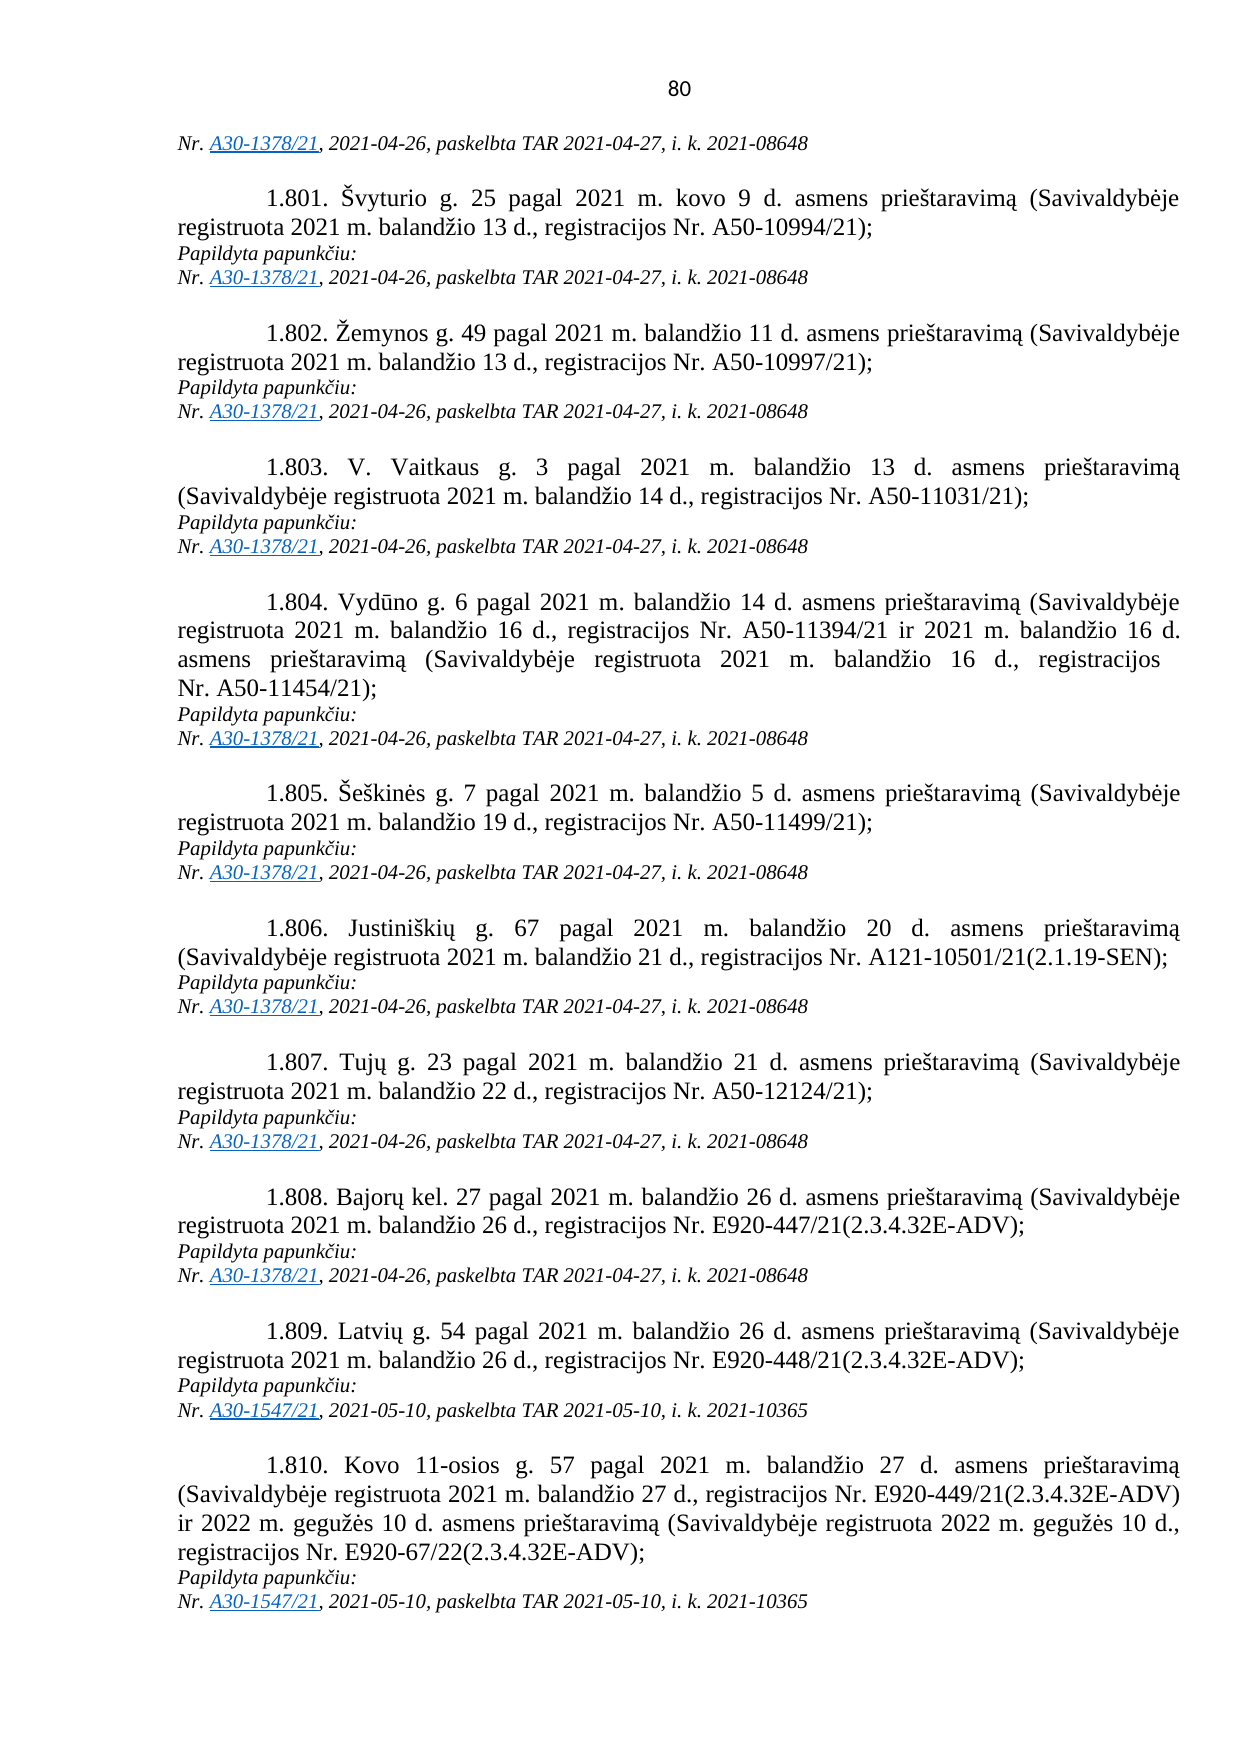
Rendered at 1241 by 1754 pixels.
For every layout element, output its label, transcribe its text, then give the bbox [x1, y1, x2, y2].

text 1.808. Bajorų kel. 27 pagal 2021 m. balandžio 26 d. asmens prieštaravimą (Savivaldybėje registruota 2021 m. balandžio 26 d., registracijos Nr. E920-447/21(2.3.4.32E-ADV); [177, 1182, 1181, 1239]
text 1.809. Latvių g. 54 pagal 2021 m. balandžio 26 d. asmens prieštaravimą (Savivaldybėje registruota 2021 m. balandžio 26 d., registracijos Nr. E920-448/21(2.3.4.32E-ADV); [177, 1316, 1181, 1373]
text Nr. A30-1378/21, 2021-04-26, paskelbta TAR 2021-04-27, i. k. 2021-08648 [177, 534, 1181, 558]
text Papildyta papunkčiu: [177, 375, 1181, 399]
text Nr. A30-1378/21, 2021-04-26, paskelbta TAR 2021-04-27, i. k. 2021-08648 [177, 726, 1181, 750]
text Papildyta papunkčiu: [177, 702, 1181, 726]
text Nr. A30-1378/21, 2021-04-26, paskelbta TAR 2021-04-27, i. k. 2021-08648 [177, 265, 1181, 289]
text Nr. A30-1547/21, 2021-05-10, paskelbta TAR 2021-05-10, i. k. 2021-10365 [177, 1589, 1181, 1613]
text Nr. A30-1378/21, 2021-04-26, paskelbta TAR 2021-04-27, i. k. 2021-08648 [177, 1129, 1181, 1153]
text 1.807. Tujų g. 23 pagal 2021 m. balandžio 21 d. asmens prieštaravimą (Savivaldybėje registruota 2021 m. balandžio 22 d., registracijos Nr. A50-12124/21); [177, 1047, 1181, 1105]
text Nr. A30-1378/21, 2021-04-26, paskelbta TAR 2021-04-27, i. k. 2021-08648 [177, 994, 1181, 1018]
text Nr. A30-1378/21, 2021-04-26, paskelbta TAR 2021-04-27, i. k. 2021-08648 [177, 131, 1181, 155]
text 1.806. Justiniškių g. 67 pagal 2021 m. balandžio 20 d. asmens prieštaravimą (Savivaldybėje registruota 2021 m. balandžio 21 d., registracijos Nr. A121-10501/21(2.1.19-SEN); [177, 913, 1181, 970]
text Papildyta papunkčiu: [177, 1373, 1181, 1397]
text Papildyta papunkčiu: [177, 1239, 1181, 1263]
text Papildyta papunkčiu: [177, 1565, 1181, 1589]
text 1.804. Vydūno g. 6 pagal 2021 m. balandžio 14 d. asmens prieštaravimą (Savivaldybėje registruota 2021 m. balandžio 16 d., registracijos Nr. A50-11394/21 ir 2021 m. balandžio 16 d. asmens prieštaravimą (Savivaldybėje registruota 2021 m. balandžio 16 d., registracijos Nr. A50-11454/21); [177, 587, 1181, 702]
text Nr. A30-1547/21, 2021-05-10, paskelbta TAR 2021-05-10, i. k. 2021-10365 [177, 1397, 1181, 1422]
text 1.810. Kovo 11-osios g. 57 pagal 2021 m. balandžio 27 d. asmens prieštaravimą (Savivaldybėje registruota 2021 m. balandžio 27 d., registracijos Nr. E920-449/21(2.3.4.32E-ADV) ir 2022 m. gegužės 10 d. asmens prieštaravimą (Savivaldybėje registruota 2022 m. gegužės 10 d., registracijos Nr. E920-67/22(2.3.4.32E-ADV); [177, 1450, 1181, 1565]
text Nr. A30-1378/21, 2021-04-26, paskelbta TAR 2021-04-27, i. k. 2021-08648 [177, 1263, 1181, 1287]
text Papildyta papunkčiu: [177, 510, 1181, 534]
text 1.802. Žemynos g. 49 pagal 2021 m. balandžio 11 d. asmens prieštaravimą (Savivaldybėje registruota 2021 m. balandžio 13 d., registracijos Nr. A50-10997/21); [177, 318, 1181, 375]
text Papildyta papunkčiu: [177, 970, 1181, 994]
text 1.801. Švyturio g. 25 pagal 2021 m. kovo 9 d. asmens prieštaravimą (Savivaldybėje registruota 2021 m. balandžio 13 d., registracijos Nr. A50-10994/21); [177, 183, 1181, 241]
text Papildyta papunkčiu: [177, 241, 1181, 265]
text 1.805. Šeškinės g. 7 pagal 2021 m. balandžio 5 d. asmens prieštaravimą (Savivaldybėje registruota 2021 m. balandžio 19 d., registracijos Nr. A50-11499/21); [177, 778, 1181, 836]
text Nr. A30-1378/21, 2021-04-26, paskelbta TAR 2021-04-27, i. k. 2021-08648 [177, 860, 1181, 884]
text Papildyta papunkčiu: [177, 1105, 1181, 1129]
text Papildyta papunkčiu: [177, 836, 1181, 860]
text Nr. A30-1378/21, 2021-04-26, paskelbta TAR 2021-04-27, i. k. 2021-08648 [177, 399, 1181, 423]
text 1.803. V. Vaitkaus g. 3 pagal 2021 m. balandžio 13 d. asmens prieštaravimą (Savivaldybėje registruota 2021 m. balandžio 14 d., registracijos Nr. A50-11031/21); [177, 452, 1181, 510]
